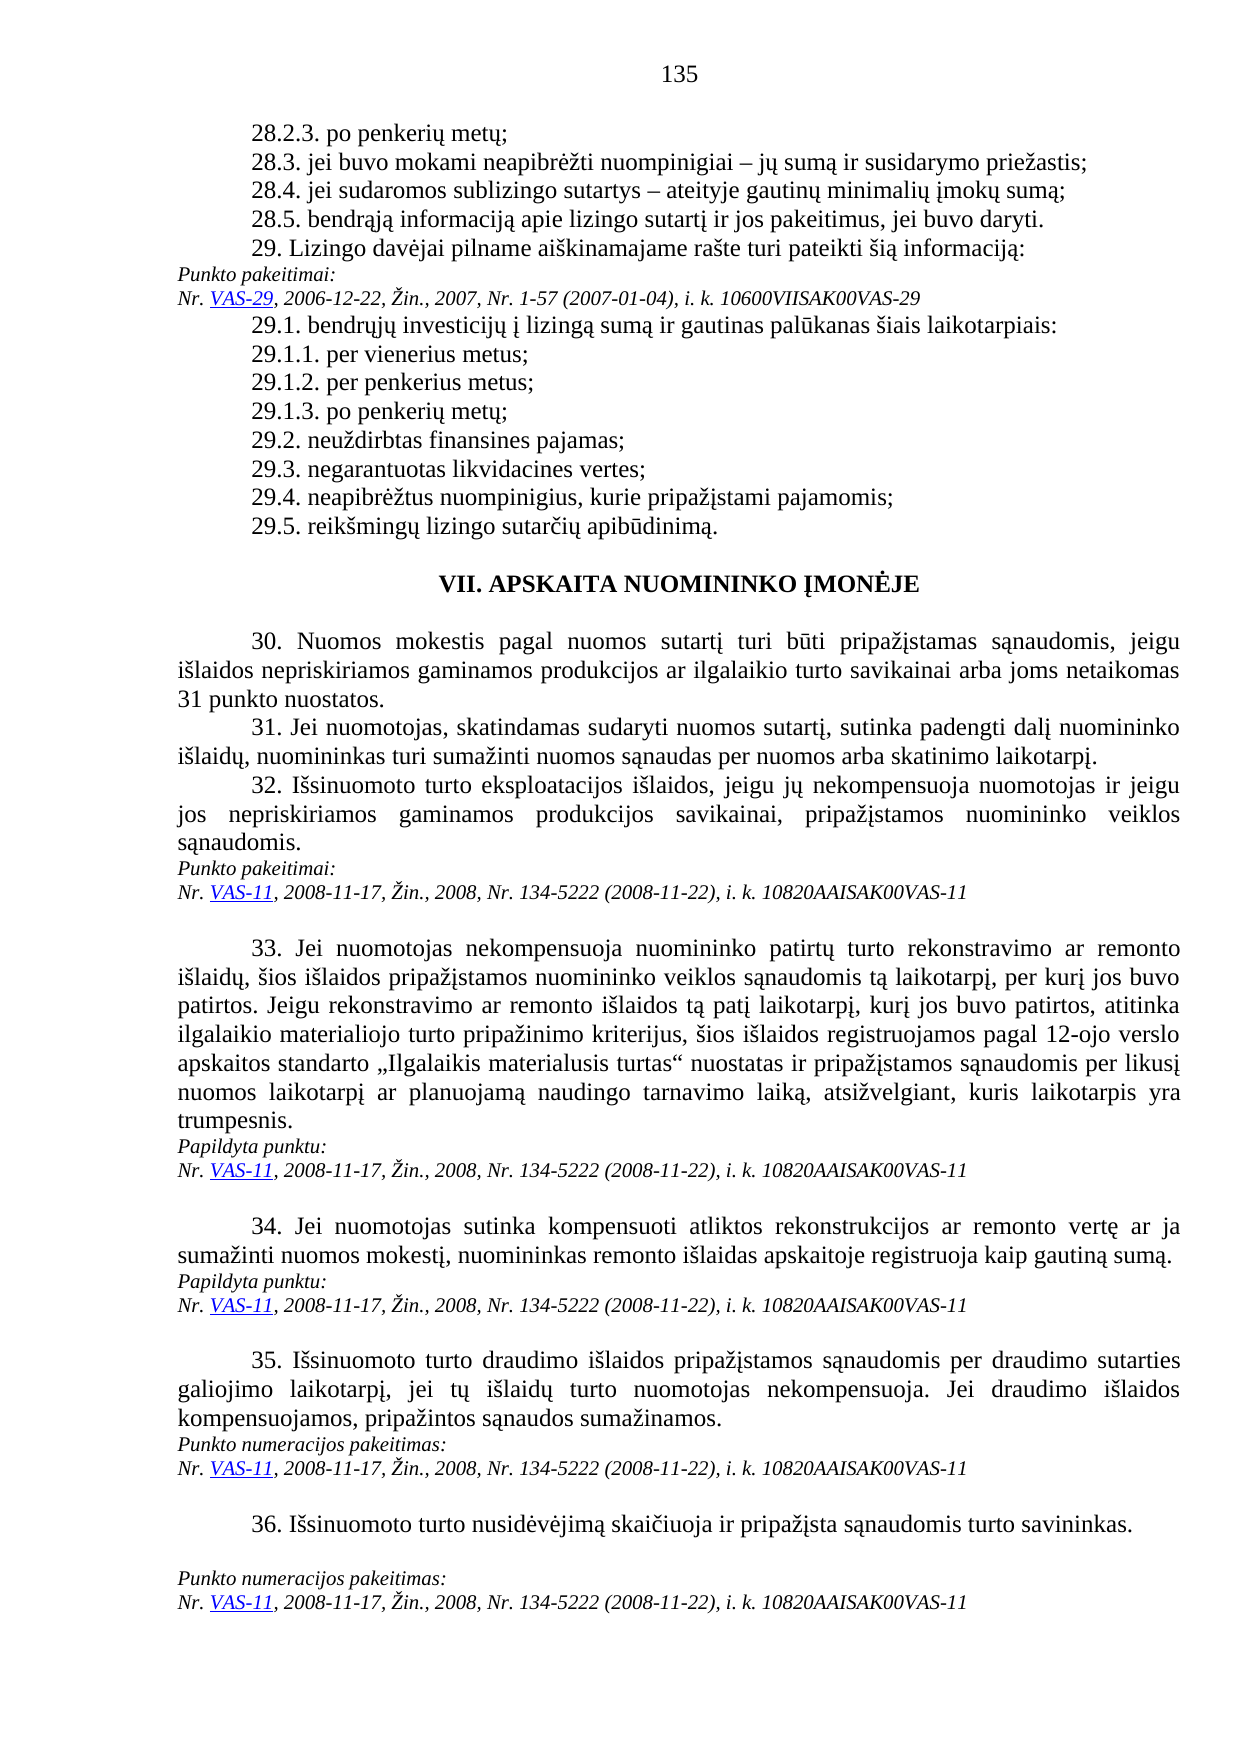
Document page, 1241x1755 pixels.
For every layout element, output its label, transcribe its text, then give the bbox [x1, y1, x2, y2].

text VII. APSKAITA NUOMININKO ĮMONĖJE [177, 569, 1181, 597]
text Nr. VAS-11, 2008-11-17, Žin., 2008, Nr. 134-5222 (2008-11-22), i. k. 10820AAISAK00VAS-11 [177, 1456, 1181, 1480]
text 29.1. bendrųjų investicijų į lizingą sumą ir gautinas palūkanas šiais laikotarpiais: [177, 310, 1181, 339]
text 29. Lizingo davėjai pilname aiškinamajame rašte turi pateikti šią informaciją: [177, 233, 1181, 262]
text 35. Išsinuomoto turto draudimo išlaidos pripažįstamos sąnaudomis per draudimo sutarties galiojimo laikotarpį, jei tų išlaidų turto nuomotojas nekompensuoja. Jei draudimo išlaidos kompensuojamos, pripažintos sąnaudos sumažinamos. [177, 1346, 1181, 1432]
text 29.2. neuždirbtas finansines pajamas; [177, 425, 1181, 454]
text Nr. VAS-11, 2008-11-17, Žin., 2008, Nr. 134-5222 (2008-11-22), i. k. 10820AAISAK00VAS-11 [177, 1293, 1181, 1317]
text Papildyta punktu: [177, 1134, 1181, 1158]
text 30. Nuomos mokestis pagal nuomos sutartį turi būti pripažįstamas sąnaudomis, jeigu išlaidos nepriskiriamos gaminamos produkcijos ar ilgalaikio turto savikainai arba joms netaikomas 31 punkto nuostatos. [177, 626, 1181, 712]
text 31. Jei nuomotojas, skatindamas sudaryti nuomos sutartį, sutinka padengti dalį nuomininko išlaidų, nuomininkas turi sumažinti nuomos sąnaudas per nuomos arba skatinimo laikotarpį. [177, 712, 1181, 770]
text 36. Išsinuomoto turto nusidėvėjimą skaičiuoja ir pripažįsta sąnaudomis turto savininkas. [177, 1509, 1181, 1537]
text Punkto pakeitimai: [177, 856, 1181, 880]
text 28.4. jei sudaromos sublizingo sutartys – ateityje gautinų minimalių įmokų sumą; [177, 176, 1181, 204]
text Papildyta punktu: [177, 1269, 1181, 1293]
text 29.4. neapibrėžtus nuompinigius, kurie pripažįstami pajamomis; [177, 482, 1181, 511]
text 29.1.2. per penkerius metus; [177, 367, 1181, 396]
text Nr. VAS-11, 2008-11-17, Žin., 2008, Nr. 134-5222 (2008-11-22), i. k. 10820AAISAK00VAS-11 [177, 880, 1181, 904]
text 29.1.3. po penkerių metų; [177, 396, 1181, 425]
text Nr. VAS-11, 2008-11-17, Žin., 2008, Nr. 134-5222 (2008-11-22), i. k. 10820AAISAK00VAS-11 [177, 1158, 1181, 1182]
text Nr. VAS-11, 2008-11-17, Žin., 2008, Nr. 134-5222 (2008-11-22), i. k. 10820AAISAK00VAS-11 [177, 1590, 1181, 1614]
text Punkto numeracijos pakeitimas: [177, 1566, 1181, 1590]
text 29.5. reikšmingų lizingo sutarčių apibūdinimą. [177, 511, 1181, 540]
text 28.3. jei buvo mokami neapibrėžti nuompinigiai – jų sumą ir susidarymo priežastis; [177, 147, 1181, 176]
text 33. Jei nuomotojas nekompensuoja nuomininko patirtų turto rekonstravimo ar remonto išlaidų, šios išlaidos pripažįstamos nuomininko veiklos sąnaudomis tą laikotarpį, per kurį jos buvo patirtos. Jeigu rekonstravimo ar remonto išlaidos tą patį laikotarpį, kurį jos buvo patirtos, atitinka ilgalaikio materialiojo turto pripažinimo kriterijus, šios išlaidos registruojamos pagal 12-ojo verslo apskaitos standarto „Ilgalaikis materialusis turtas“ nuostatas ir pripažįstamos sąnaudomis per likusį nuomos laikotarpį ar planuojamą naudingo tarnavimo laiką, atsižvelgiant, kuris laikotarpis yra trumpesnis. [177, 933, 1181, 1134]
text Punkto pakeitimai: [177, 262, 1181, 286]
text Nr. VAS-29, 2006-12-22, Žin., 2007, Nr. 1-57 (2007-01-04), i. k. 10600VIISAK00VAS-29 [177, 286, 1181, 310]
text 29.3. negarantuotas likvidacines vertes; [177, 454, 1181, 482]
text 28.5. bendrąją informaciją apie lizingo sutartį ir jos pakeitimus, jei buvo daryti. [177, 204, 1181, 233]
text 29.1.1. per vienerius metus; [177, 339, 1181, 367]
text 28.2.3. po penkerių metų; [177, 118, 1181, 147]
text Punkto numeracijos pakeitimas: [177, 1432, 1181, 1456]
text 34. Jei nuomotojas sutinka kompensuoti atliktos rekonstrukcijos ar remonto vertę ar ja sumažinti nuomos mokestį, nuomininkas remonto išlaidas apskaitoje registruoja kaip gautiną sumą. [177, 1211, 1181, 1269]
text 32. Išsinuomoto turto eksploatacijos išlaidos, jeigu jų nekompensuoja nuomotojas ir jeigu jos nepriskiriamos gaminamos produkcijos savikainai, pripažįstamos nuomininko veiklos sąnaudomis. [177, 770, 1181, 856]
